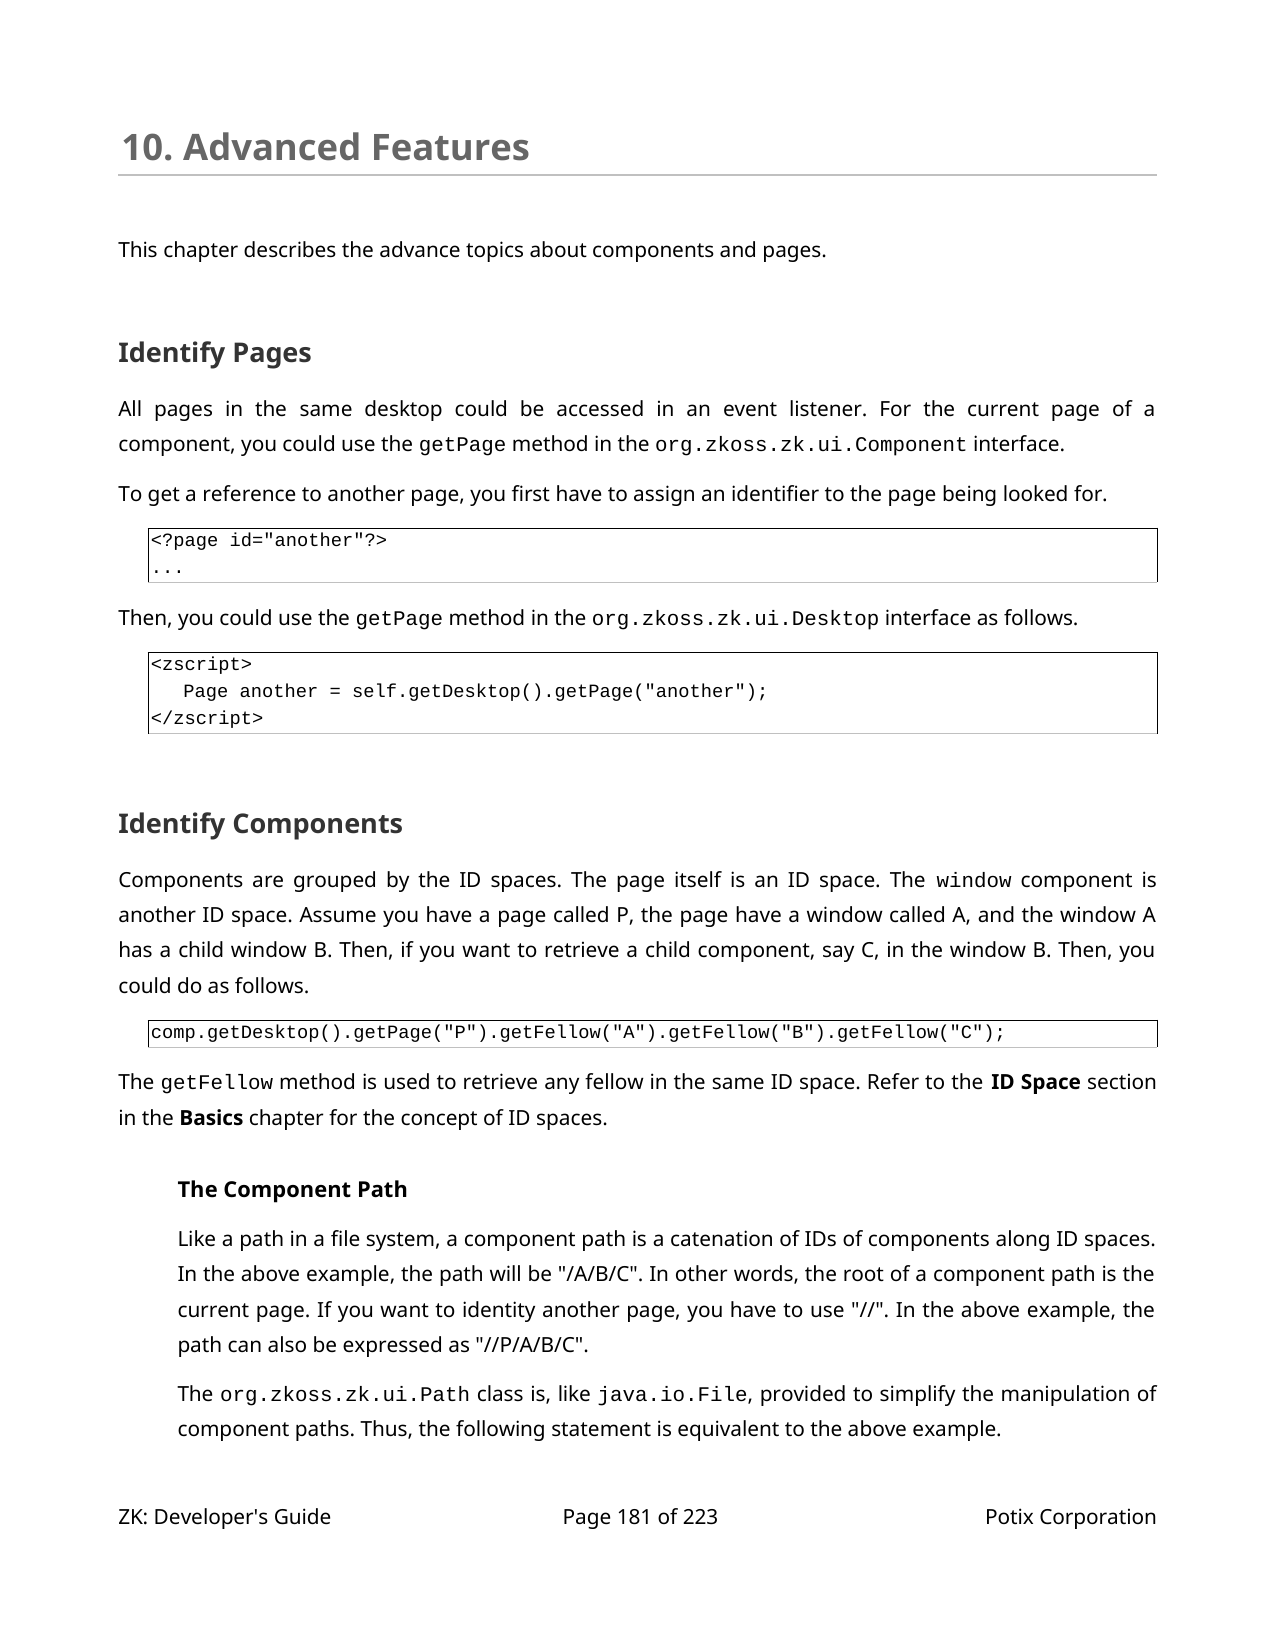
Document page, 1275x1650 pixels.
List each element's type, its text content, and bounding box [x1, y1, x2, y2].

text <?page id="another"?> [149, 529, 1157, 552]
text Components are grouped by the ID spaces. The page itself is an ID space. The window component is another ID space. Assume you have a page called P, the page have a window called A, and the window A has a child window B. Then, if you want to retrieve a child component, say C, in the window B. Then, you could do as follows. [118, 865, 1157, 999]
text To get a reference to another page, you first have to assign an identifier to the page being looked for. [118, 479, 1157, 507]
text ... [149, 555, 1157, 582]
text All pages in the same desktop could be accessed in an event listener. For the current page of a component, you could use the getPage method in the org.zkoss.zk.ui.Component interface. [118, 394, 1157, 458]
text comp.getDesktop().getPage("P").getFellow("A").getFellow("B").getFellow("C"); [149, 1021, 1157, 1047]
subtitle The Component Path [177, 1174, 1157, 1204]
text Page another = self.getDesktop().getPage("another"); [149, 679, 1157, 703]
text The org.zkoss.zk.ui.Path class is, like java.io.File, provided to simplify the manipulation of component paths. Thus, the following statement is equivalent to the above example. [177, 1379, 1157, 1443]
text </zscript> [149, 706, 1157, 733]
subtitle 10. Advanced Features [118, 118, 1157, 174]
text This chapter describes the advance topics about components and pages. [118, 235, 1157, 263]
subtitle Identify Components [118, 804, 1157, 841]
text Like a path in a file system, a component path is a catenation of IDs of components along ID spaces. In the above example, the path will be "/A/B/C". In other words, the root of a component path is the current page. If you want to identity another page, you have to use "//". In the above example, the path can also be expressed as "//P/A/B/C". [177, 1224, 1157, 1358]
text <zscript> [149, 653, 1157, 676]
text Then, you could use the getPage method in the org.zkoss.zk.ui.Desktop interface as follows. [118, 603, 1157, 631]
text The getFellow method is used to retrieve any fellow in the same ID space. Refer to the ID Space section in the Basics chapter for the concept of ID spaces. [118, 1067, 1157, 1131]
subtitle Identify Pages [118, 334, 1157, 371]
